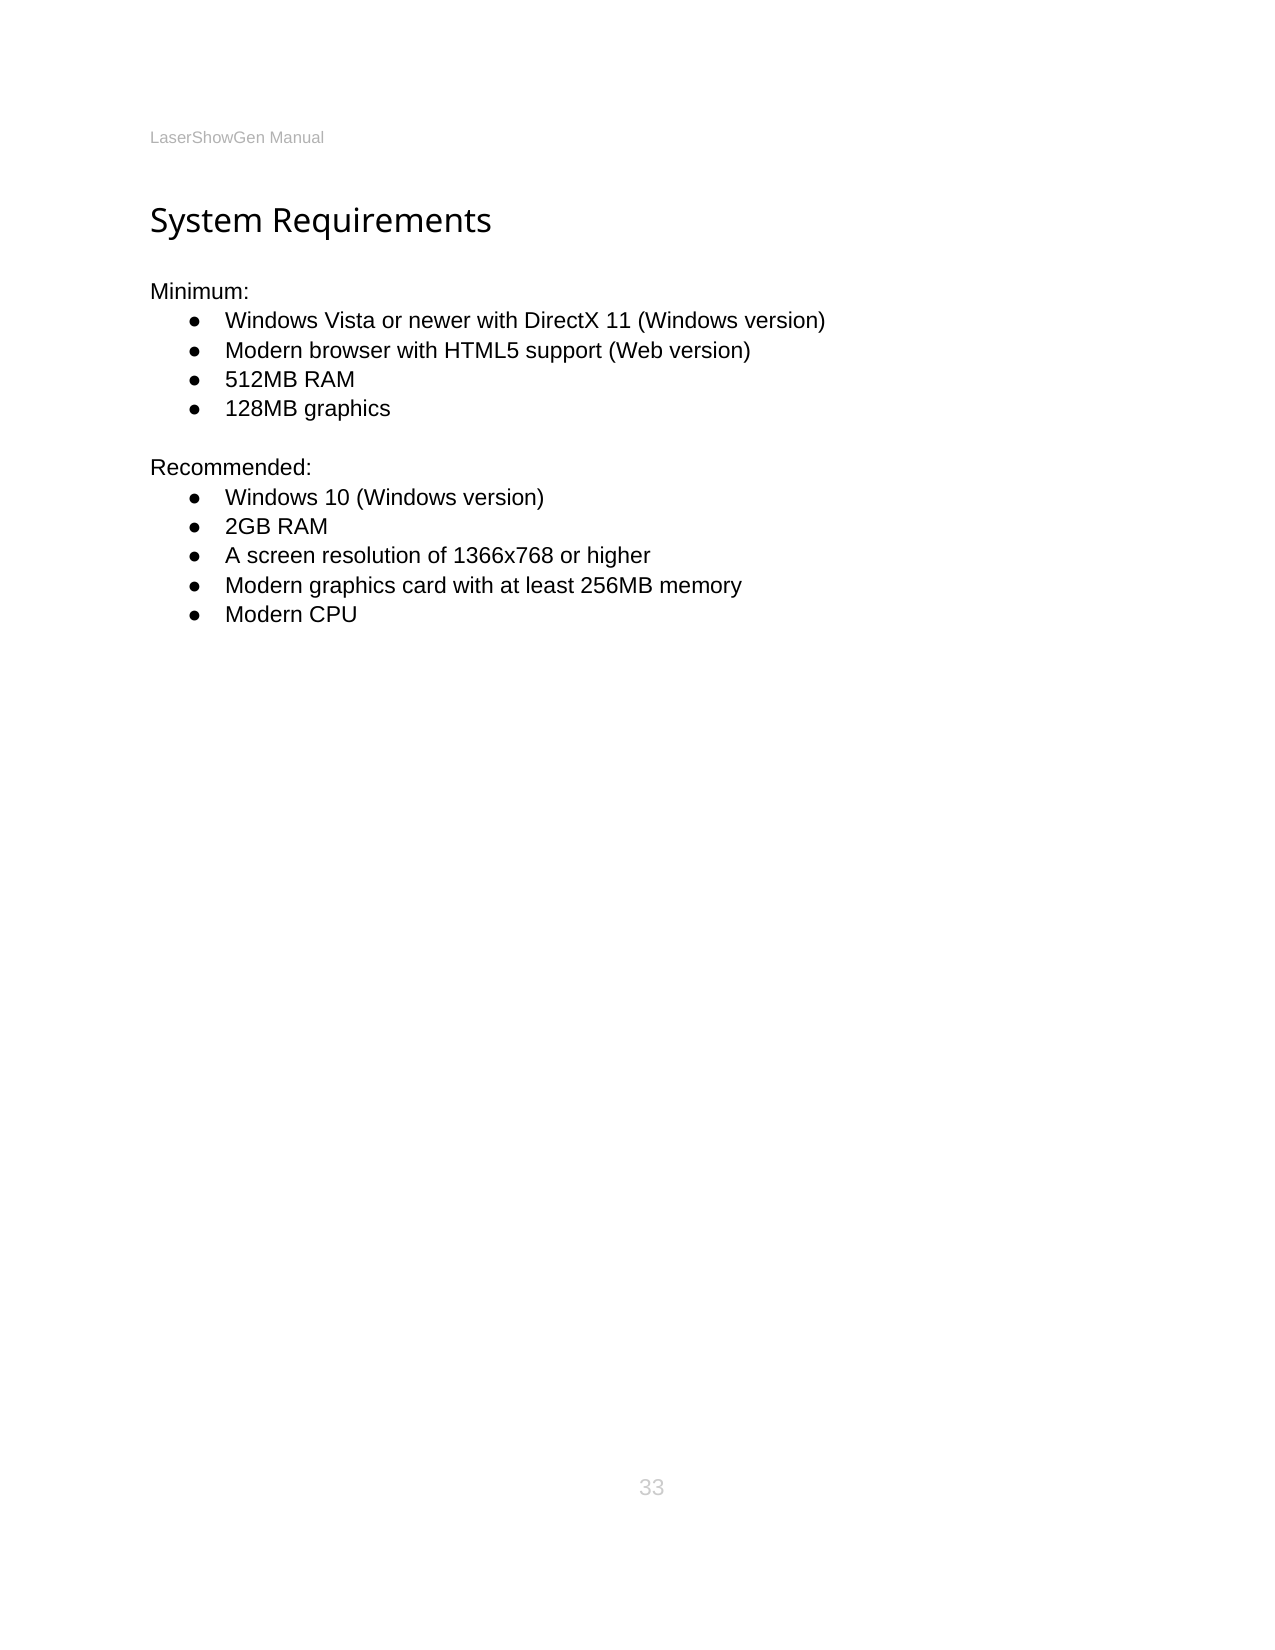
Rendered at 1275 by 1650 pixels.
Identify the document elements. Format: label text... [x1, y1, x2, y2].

list Modern browser with HTML5 support (Web version) [187, 337, 1153, 363]
list Modern graphics card with at least 256MB memory [187, 572, 1153, 598]
list Modern CPU [187, 602, 1153, 627]
list 512MB RAM [187, 367, 1153, 392]
subtitle System Requirements [150, 197, 1153, 242]
list Windows 10 (Windows version) [187, 484, 1153, 510]
list 2GB RAM [187, 514, 1153, 539]
list Windows Vista or newer with DirectX 11 (Windows version) [187, 308, 1153, 334]
list A screen resolution of 1366x768 or higher [187, 543, 1153, 569]
text Minimum: [150, 279, 1153, 304]
text Recommended: [150, 455, 1153, 481]
list 128MB graphics [187, 396, 1153, 422]
